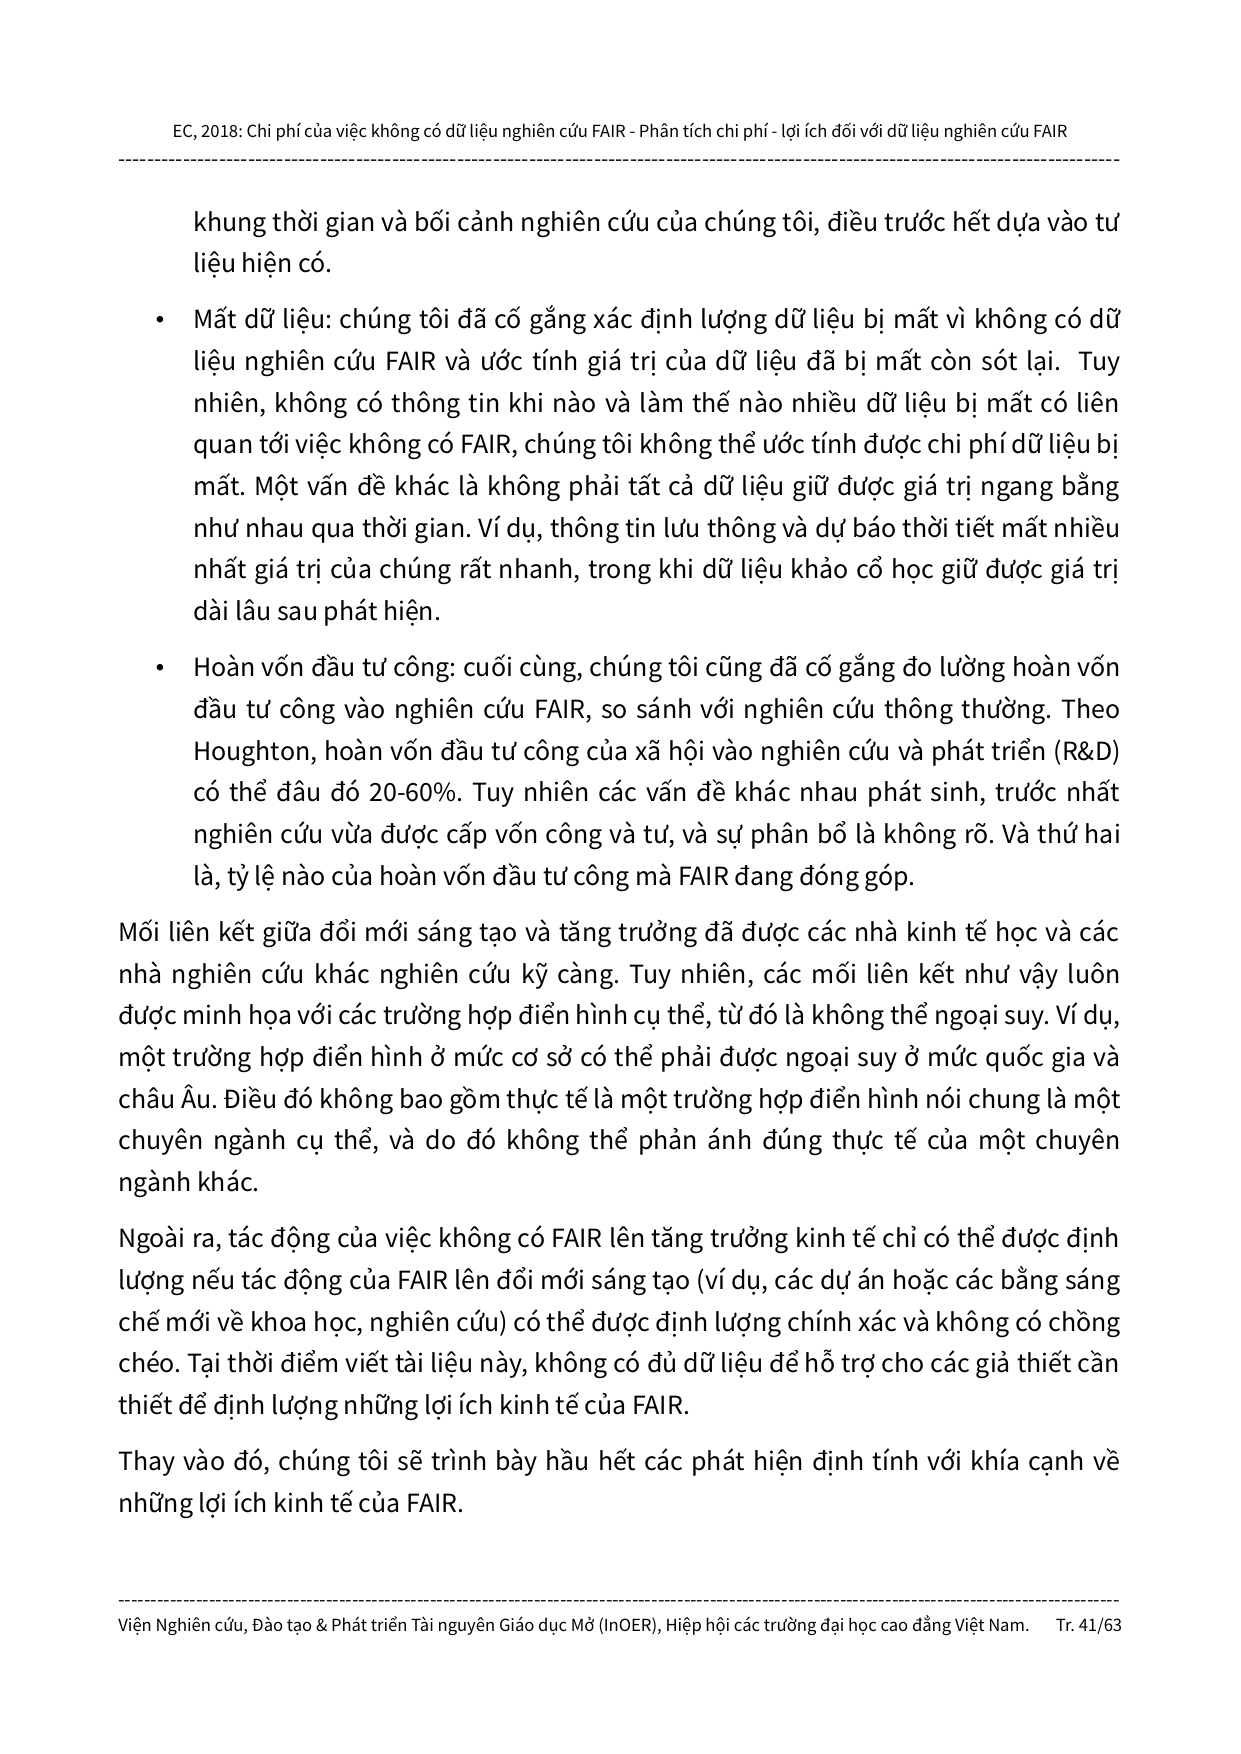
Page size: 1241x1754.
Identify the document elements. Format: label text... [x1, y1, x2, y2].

text Thay vào đó, chúng tôi sẽ trình bày hầu hết các phát hiện định tính với khía cạnh về những lợi ích kinh tế của FAIR. [118, 1442, 1122, 1519]
text Mối liên kết giữa đổi mới sáng tạo và tăng trưởng đã được các nhà kinh tế học và các nhà nghiên cứu khác nghiên cứu kỹ càng. Tuy nhiên, các mối liên kết như vậy luôn được minh họa với các trường hợp điển hình cụ thể, từ đó là không thể ngoại suy. Ví dụ, một trường hợp điển hình ở mức cơ sở có thể phải được ngoại suy ở mức quốc gia và châu Âu. Điều đó không bao gồm thực tế là một trường hợp điển hình nói chung là một chuyên ngành cụ thể, và do đó không thể phản ánh đúng thực tế của một chuyên ngành khác. [118, 912, 1122, 1199]
list Mất dữ liệu: chúng tôi đã cố gắng xác định lượng dữ liệu bị mất vì không có dữ liệu nghiên cứu FAIR và ước tính giá trị của dữ liệu đã bị mất còn sót lại. Tuy nhiên, không có thông tin khi nào và làm thế nào nhiều dữ liệu bị mất có liên quan tới việc không có FAIR, chúng tôi không thể ước tính được chi phí dữ liệu bị mất. Một vấn đề khác là không phải tất cả dữ liệu giữ được giá trị ngang bằng như nhau qua thời gian. Ví dụ, thông tin lưu thông và dự báo thời tiết mất nhiều nhất giá trị của chúng rất nhanh, trong khi dữ liệu khảo cổ học giữ được giá trị dài lâu sau phát hiện. [156, 300, 1122, 628]
text Ngoài ra, tác động của việc không có FAIR lên tăng trưởng kinh tế chỉ có thể được định lượng nếu tác động của FAIR lên đổi mới sáng tạo (ví dụ, các dự án hoặc các bằng sáng chế mới về khoa học, nghiên cứu) có thể được định lượng chính xác và không có chồng chéo. Tại thời điểm viết tài liệu này, không có đủ dữ liệu để hỗ trợ cho các giả thiết cần thiết để định lượng những lợi ích kinh tế của FAIR. [118, 1219, 1122, 1422]
list khung thời gian và bối cảnh nghiên cứu của chúng tôi, điều trước hết dựa vào tư liệu hiện có. [156, 202, 1122, 280]
list Hoàn vốn đầu tư công: cuối cùng, chúng tôi cũng đã cố gắng đo lường hoàn vốn đầu tư công vào nghiên cứu FAIR, so sánh với nghiên cứu thông thường. Theo Houghton, hoàn vốn đầu tư công của xã hội vào nghiên cứu và phát triển (R&D) có thể đâu đó 20-60%. Tuy nhiên các vấn đề khác nhau phát sinh, trước nhất nghiên cứu vừa được cấp vốn công và tư, và sự phân bổ là không rõ. Và thứ hai là, tỷ lệ nào của hoàn vốn đầu tư công mà FAIR đang đóng góp. [156, 648, 1122, 892]
